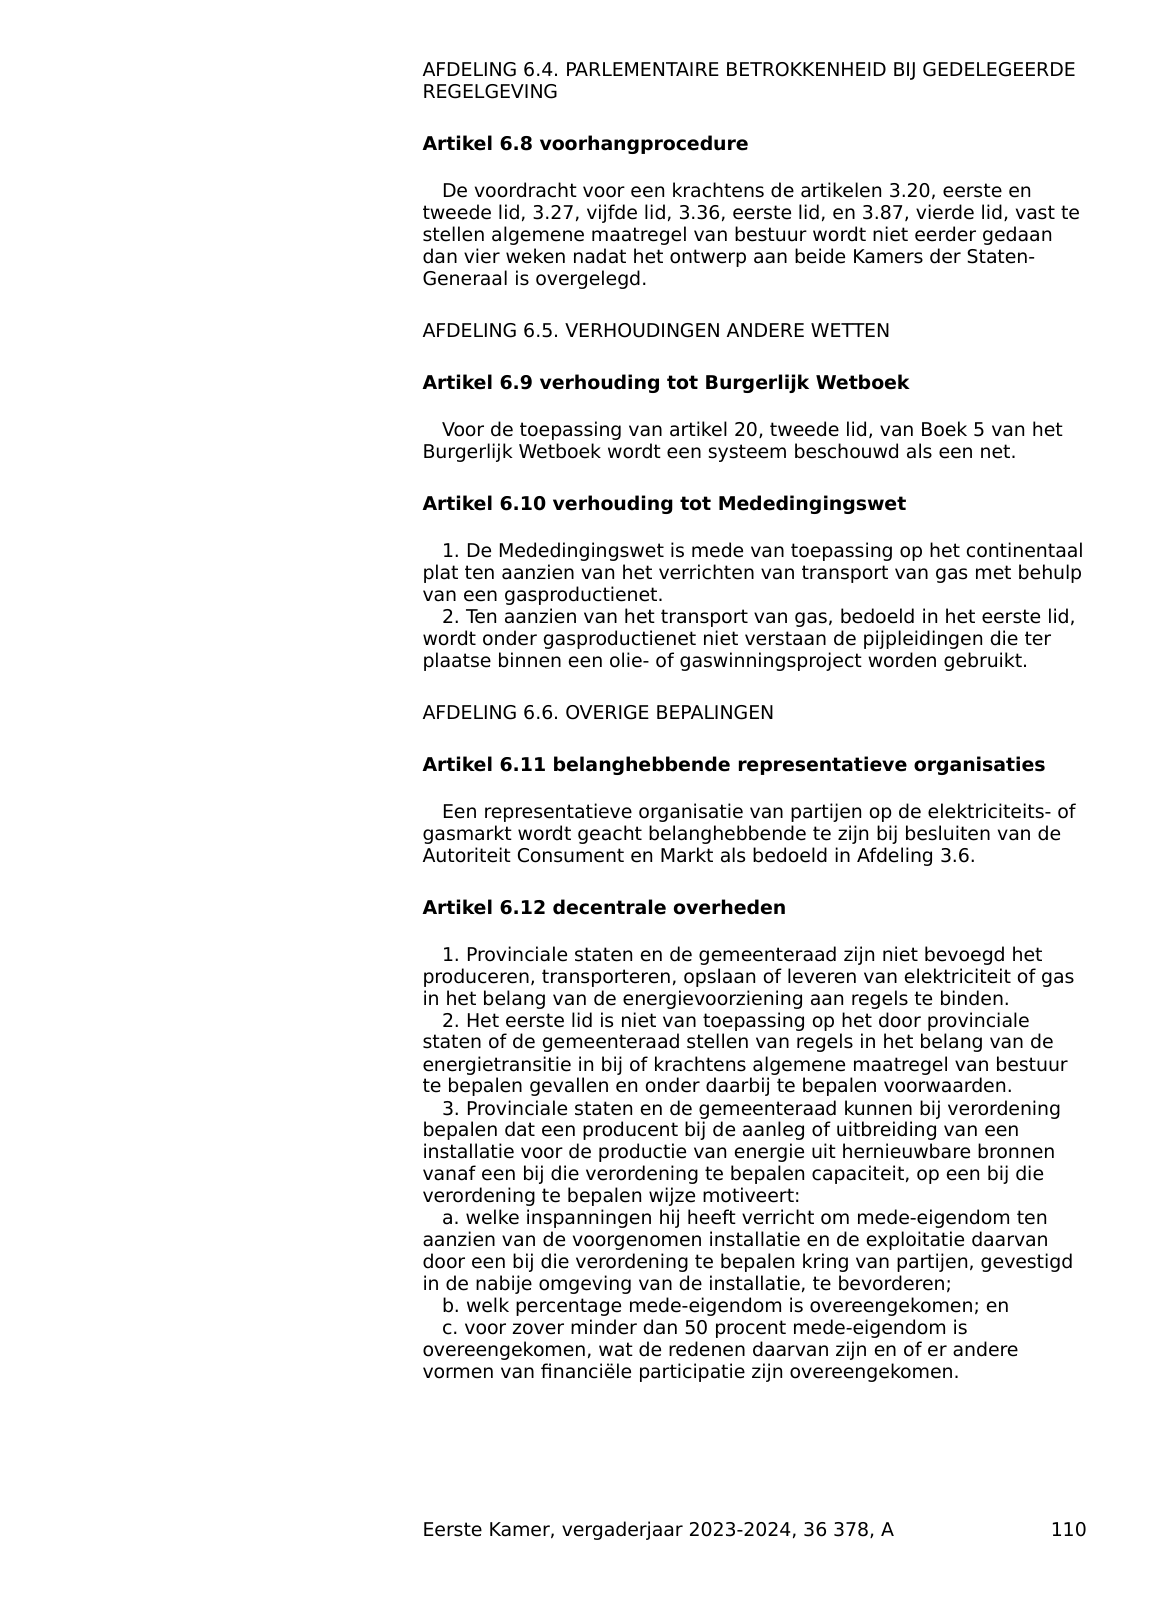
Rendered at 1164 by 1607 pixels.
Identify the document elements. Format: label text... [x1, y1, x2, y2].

text c. voor zover minder dan 50 procent mede-eigendom is overeengekomen, wat de redenen daarvan zijn en of er andere vormen van financiële participatie zijn overeengekomen. [422, 1317, 1087, 1383]
text a. welke inspanningen hij heeft verricht om mede-eigendom ten aanzien van de voorgenomen installatie en de exploitatie daarvan door een bij die verordening te bepalen kring van partijen, gevestigd in de nabije omgeving van de installatie, te bevorderen; [422, 1207, 1087, 1295]
subtitle AFDELING 6.4. PARLEMENTAIRE BETROKKENHEID BIJ GEDELEGEERDE REGELGEVING [422, 59, 1087, 103]
text 2. Het eerste lid is niet van toepassing op het door provinciale staten of de gemeenteraad stellen van regels in het belang van de energietransitie in bij of krachtens algemene maatregel van bestuur te bepalen gevallen en onder daarbij te bepalen voorwaarden. [422, 1009, 1087, 1097]
text Een representatieve organisatie van partijen op de elektriciteits- of gasmarkt wordt geacht belanghebbende te zijn bij besluiten van de Autoriteit Consument en Markt als bedoeld in Afdeling 3.6. [422, 801, 1087, 867]
text 1. De Mededingingswet is mede van toepassing op het continentaal plat ten aanzien van het verrichten van transport van gas met behulp van een gasproductienet. [422, 540, 1087, 606]
subtitle Artikel 6.8 voorhangprocedure [422, 133, 1087, 155]
text Voor de toepassing van artikel 20, tweede lid, van Boek 5 van het Burgerlijk Wetboek wordt een systeem beschouwd als een net. [422, 419, 1087, 463]
subtitle Artikel 6.9 verhouding tot Burgerlijk Wetboek [422, 372, 1087, 394]
subtitle AFDELING 6.5. VERHOUDINGEN ANDERE WETTEN [422, 320, 1087, 342]
text De voordracht voor een krachtens de artikelen 3.20, eerste en tweede lid, 3.27, vijfde lid, 3.36, eerste lid, en 3.87, vierde lid, vast te stellen algemene maatregel van bestuur wordt niet eerder gedaan dan vier weken nadat het ontwerp aan beide Kamers der Staten-Generaal is overgelegd. [422, 180, 1087, 290]
subtitle AFDELING 6.6. OVERIGE BEPALINGEN [422, 702, 1087, 724]
text 1. Provinciale staten en de gemeenteraad zijn niet bevoegd het produceren, transporteren, opslaan of leveren van elektriciteit of gas in het belang van de energievoorziening aan regels te binden. [422, 943, 1087, 1009]
text 3. Provinciale staten en de gemeenteraad kunnen bij verordening bepalen dat een producent bij de aanleg of uitbreiding van een installatie voor de productie van energie uit hernieuwbare bronnen vanaf een bij die verordening te bepalen capaciteit, op een bij die verordening te bepalen wijze motiveert: [422, 1097, 1087, 1207]
subtitle Artikel 6.10 verhouding tot Mededingingswet [422, 493, 1087, 515]
subtitle Artikel 6.12 decentrale overheden [422, 897, 1087, 918]
text b. welk percentage mede-eigendom is overeengekomen; en [422, 1295, 1087, 1317]
text 2. Ten aanzien van het transport van gas, bedoeld in het eerste lid, wordt onder gasproductienet niet verstaan de pijpleidingen die ter plaatse binnen een olie- of gaswinningsproject worden gebruikt. [422, 606, 1087, 672]
subtitle Artikel 6.11 belanghebbende representatieve organisaties [422, 754, 1087, 776]
